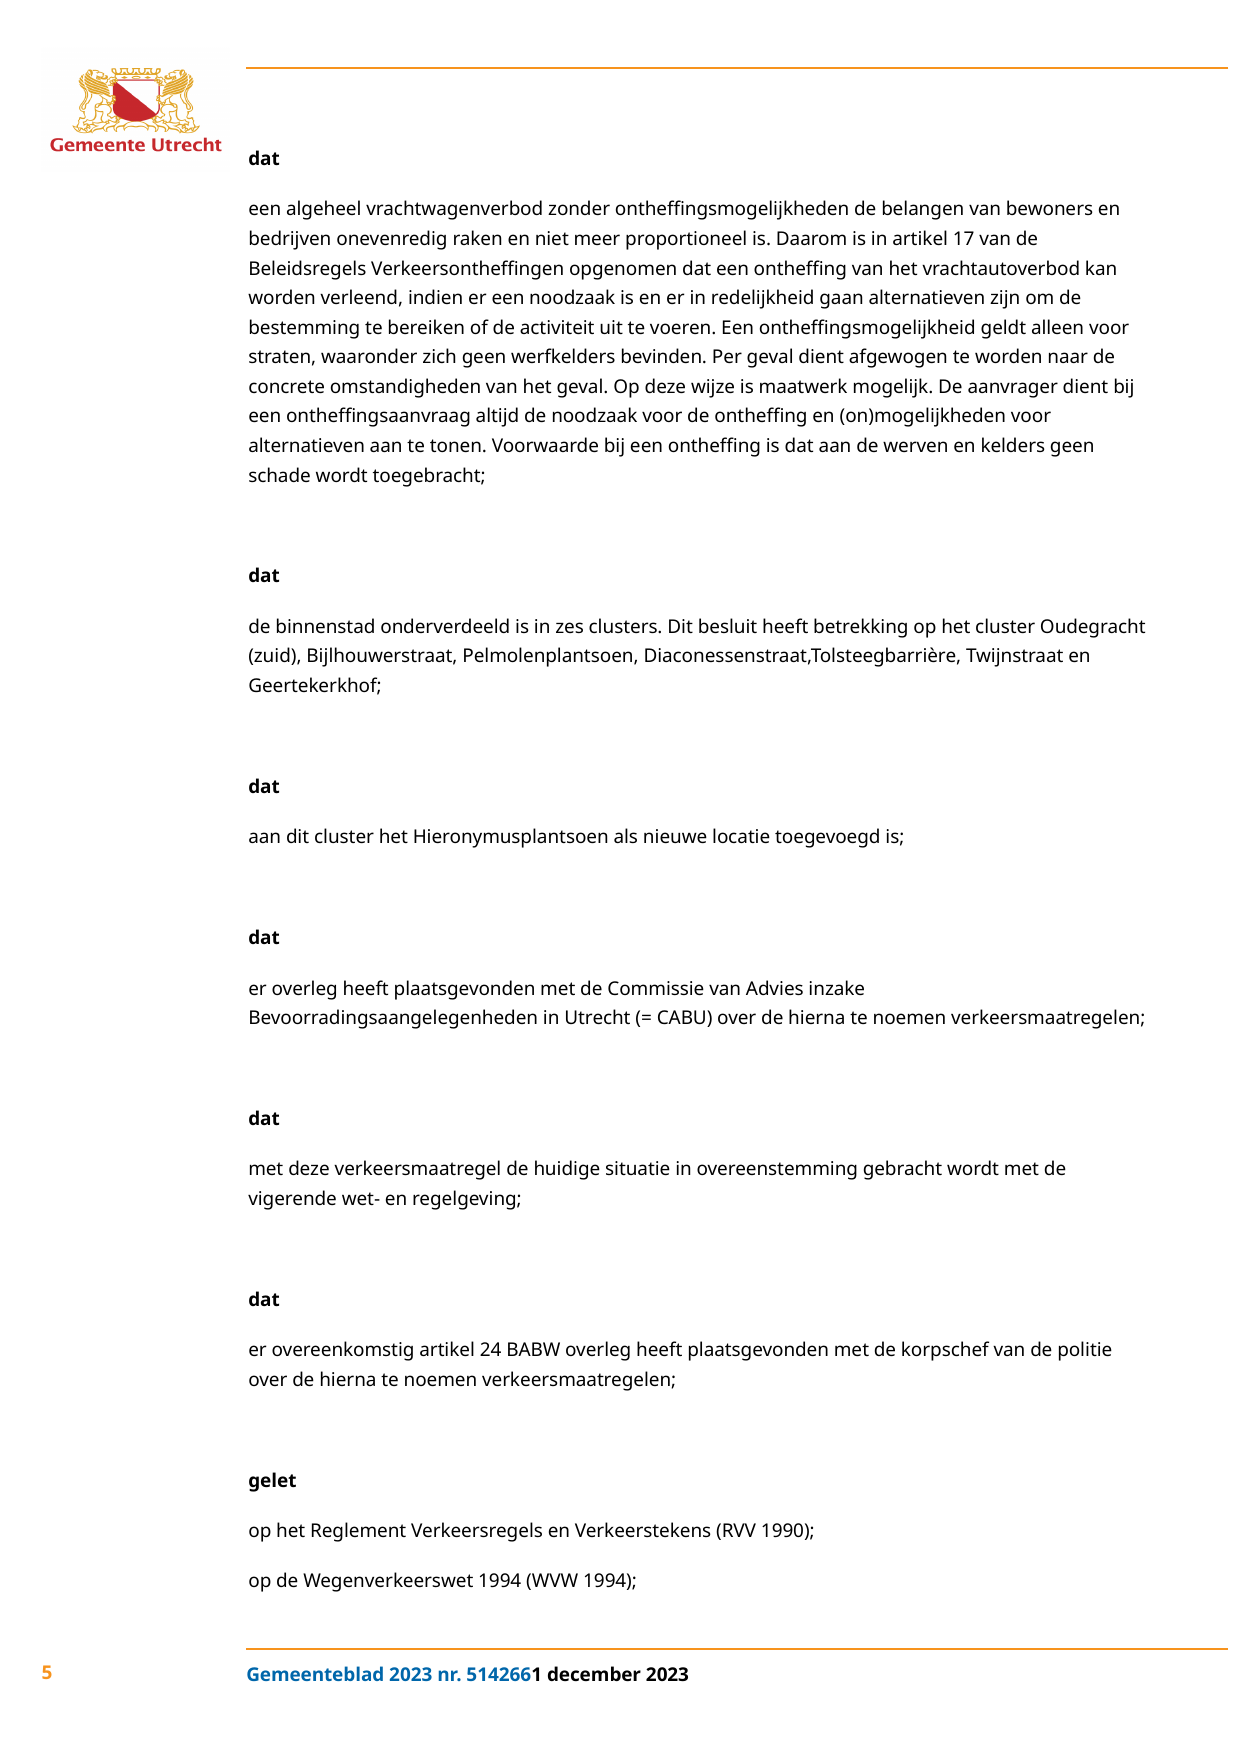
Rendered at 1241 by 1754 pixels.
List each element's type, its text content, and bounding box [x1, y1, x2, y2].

text een algeheel vrachtwagenverbod zonder ontheffingsmogelijkheden de belangen van bewoners en bedrijven onevenredig raken en niet meer proportioneel is. Daarom is in artikel 17 van de Beleidsregels Verkeersontheffingen opgenomen dat een ontheffing van het vrachtautoverbod kan worden verleend, indien er een noodzaak is en er in redelijkheid gaan alternatieven zijn om de bestemming te bereiken of de activiteit uit te voeren. Een ontheffingsmogelijkheid geldt alleen voor straten, waaronder zich geen werfkelders bevinden. Per geval dient afgewogen te worden naar de concrete omstandigheden van het geval. Op deze wijze is maatwerk mogelijk. De aanvrager dient bij een ontheffingsaanvraag altijd de noodzaak voor de ontheffing en (on)mogelijkheden voor alternatieven aan te tonen. Voorwaarde bij een ontheffing is dat aan de werven en kelders geen schade wordt toegebracht; [248, 196, 1152, 488]
text er overeenkomstig artikel 24 BABW overleg heeft plaatsgevonden met de korpschef van de politie over de hierna te noemen verkeersmaatregelen; [248, 1336, 1152, 1392]
text dat [248, 563, 1152, 588]
text dat [248, 1286, 1152, 1312]
text de binnenstad onderverdeeld is in zes clusters. Dit besluit heeft betrekking op het cluster Oudegracht (zuid), Bijlhouwerstraat, Pelmolenplantsoen, Diaconessenstraat,Tolsteegbarrière, Twijnstraat en Geertekerkhof; [248, 613, 1152, 698]
text op de Wegenverkeerswet 1994 (WVW 1994); [248, 1568, 1152, 1593]
text met deze verkeersmaatregel de huidige situatie in overeenstemming gebracht wordt met de vigerende wet- en regelgeving; [248, 1156, 1152, 1211]
text aan dit cluster het Hieronymusplantsoen als nieuwe locatie toegevoegd is; [248, 823, 1152, 849]
text gelet [248, 1467, 1152, 1493]
text dat [248, 1105, 1152, 1131]
text dat [248, 145, 1152, 171]
text er overleg heeft plaatsgevonden met de Commissie van Advies inzake Bevoorradingsaangelegenheden in Utrecht (= CABU) over de hierna te noemen verkeersmaatregelen; [248, 975, 1152, 1030]
text dat [248, 773, 1152, 799]
text op het Reglement Verkeersregels en Verkeerstekens (RVV 1990); [248, 1517, 1152, 1543]
picture [41, 47, 231, 172]
text dat [248, 924, 1152, 950]
